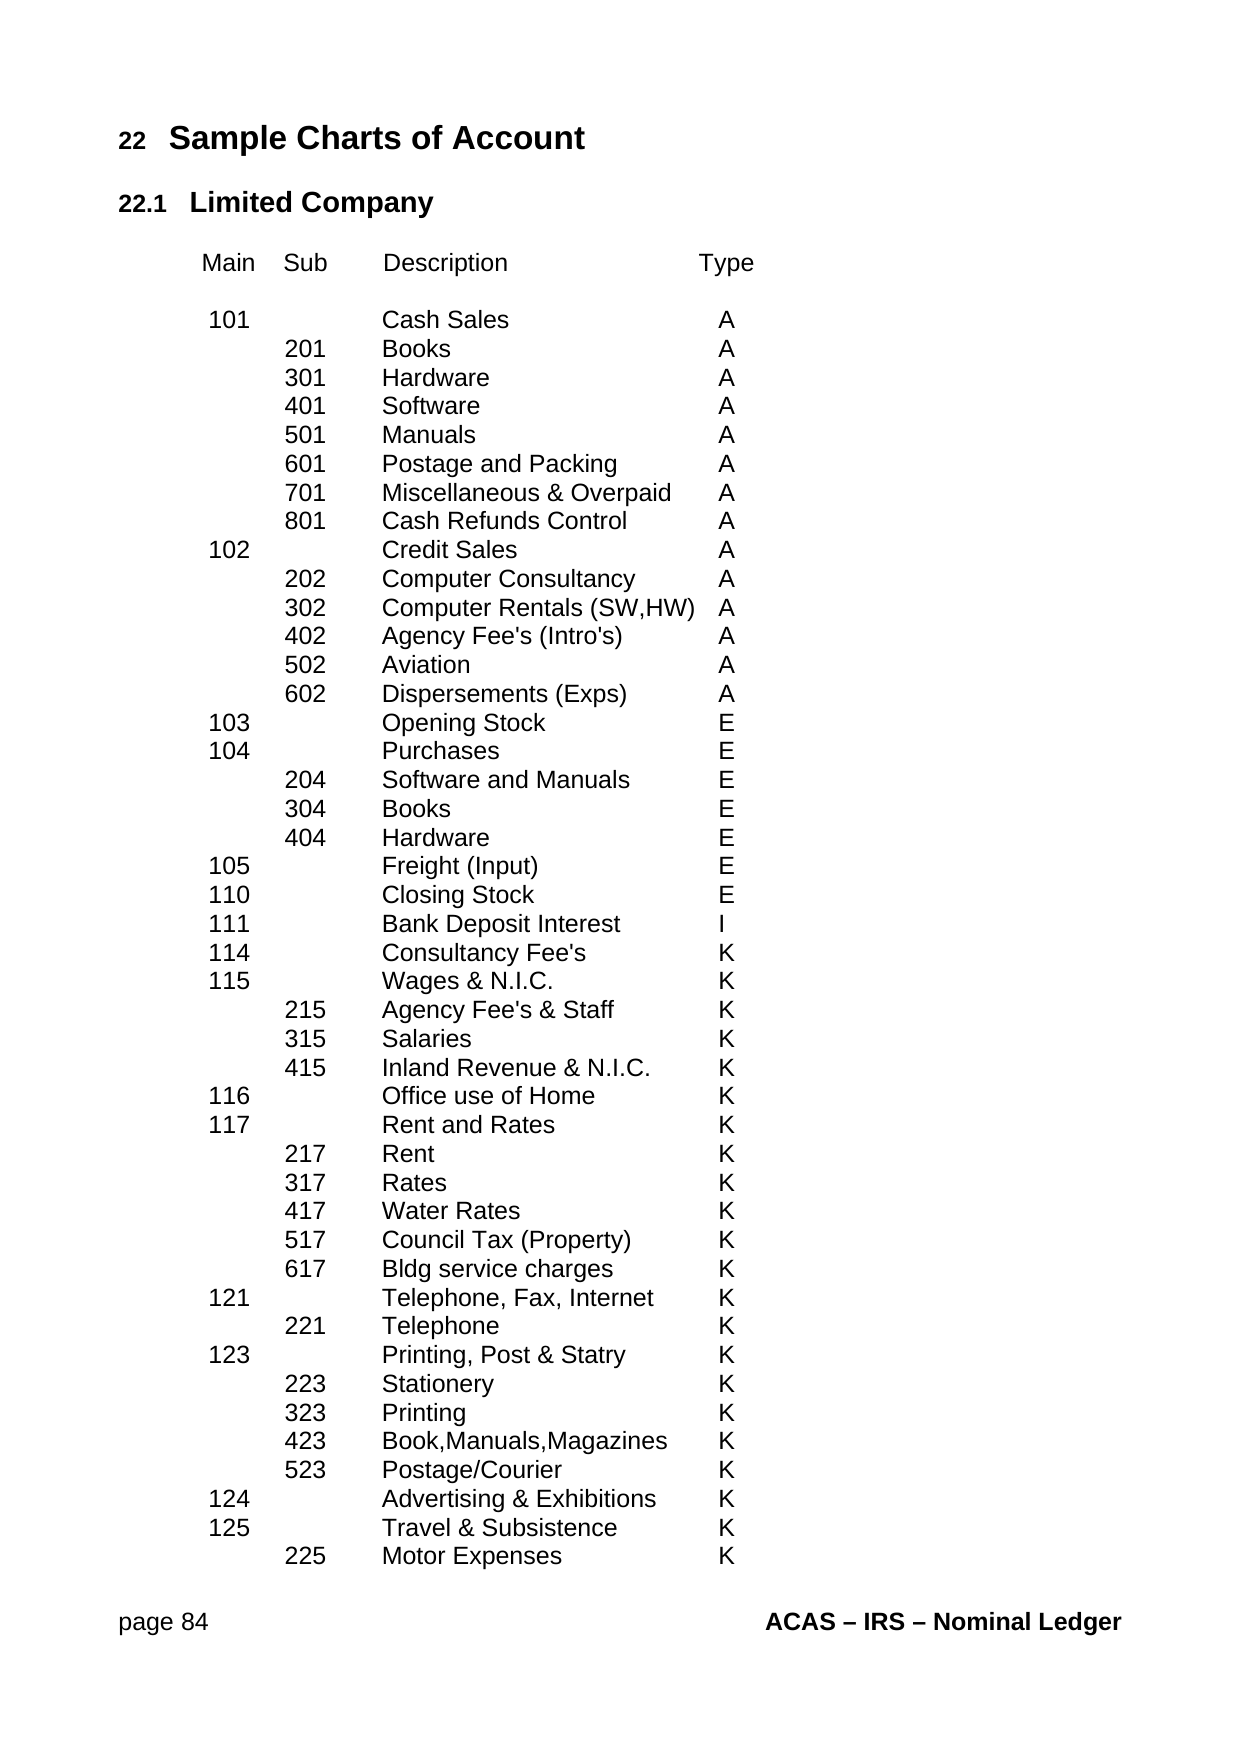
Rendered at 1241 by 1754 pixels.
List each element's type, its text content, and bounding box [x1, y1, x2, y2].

text 202 Computer Consultancy A [118, 564, 1122, 593]
text 302 Computer Rentals (SW,HW) A [118, 593, 1122, 621]
text 501 Manuals A [118, 420, 1122, 449]
text 124 Advertising & Exhibitions K [118, 1484, 1122, 1513]
text 117 Rent and Rates K [118, 1110, 1122, 1139]
text 423 Book,Manuals,Magazines K [118, 1426, 1122, 1455]
text 215 Agency Fee's & Staff K [118, 995, 1122, 1024]
text 502 Aviation A [118, 650, 1122, 679]
text 402 Agency Fee's (Intro's) A [118, 621, 1122, 650]
text 121 Telephone, Fax, Internet K [118, 1283, 1122, 1311]
subtitle Limited Company [118, 185, 1122, 219]
text 104 Purchases E [118, 736, 1122, 765]
text 617 Bldg service charges K [118, 1254, 1122, 1283]
text 116 Office use of Home K [118, 1081, 1122, 1110]
text 417 Water Rates K [118, 1196, 1122, 1225]
text 223 Stationery K [118, 1369, 1122, 1398]
text 201 Books A [118, 334, 1122, 363]
text 221 Telephone K [118, 1311, 1122, 1340]
text Main Sub Description Type [118, 248, 1122, 276]
text 404 Hardware E [118, 823, 1122, 851]
text 114 Consultancy Fee's K [118, 938, 1122, 966]
text 523 Postage/Courier K [118, 1455, 1122, 1484]
text 110 Closing Stock E [118, 880, 1122, 909]
text 801 Cash Refunds Control A [118, 506, 1122, 535]
text 103 Opening Stock E [118, 708, 1122, 736]
text 217 Rent K [118, 1139, 1122, 1168]
text 304 Books E [118, 794, 1122, 823]
text 123 Printing, Post & Statry K [118, 1340, 1122, 1369]
text 105 Freight (Input) E [118, 851, 1122, 880]
text 125 Travel & Subsistence K [118, 1513, 1122, 1541]
text 315 Salaries K [118, 1024, 1122, 1053]
text 401 Software A [118, 391, 1122, 420]
text 111 Bank Deposit Interest I [118, 909, 1122, 938]
text 602 Dispersements (Exps) A [118, 679, 1122, 708]
text 601 Postage and Packing A [118, 449, 1122, 478]
text 102 Credit Sales A [118, 535, 1122, 564]
text 225 Motor Expenses K [118, 1541, 1122, 1570]
text 204 Software and Manuals E [118, 765, 1122, 794]
text 301 Hardware A [118, 363, 1122, 391]
text 115 Wages & N.I.C. K [118, 966, 1122, 995]
text 101 Cash Sales A [118, 305, 1122, 334]
text 701 Miscellaneous & Overpaid A [118, 478, 1122, 506]
text 517 Council Tax (Property) K [118, 1225, 1122, 1254]
text 317 Rates K [118, 1168, 1122, 1196]
text 415 Inland Revenue & N.I.C. K [118, 1053, 1122, 1081]
text 323 Printing K [118, 1398, 1122, 1426]
subtitle Sample Charts of Account [118, 118, 1122, 157]
